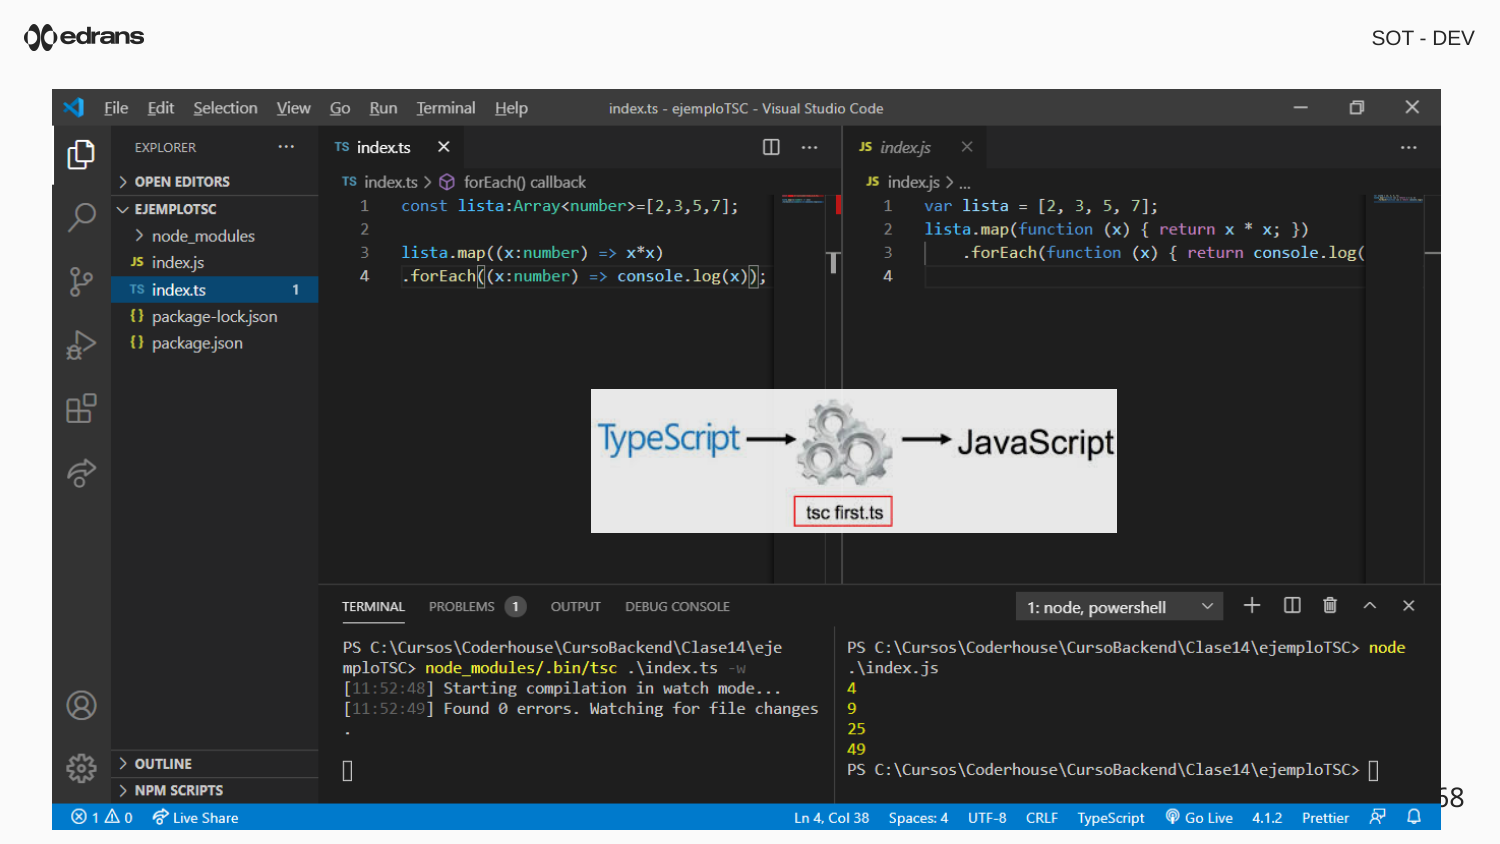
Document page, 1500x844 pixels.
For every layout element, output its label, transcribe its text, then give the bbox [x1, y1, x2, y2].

picture [52, 89, 1441, 830]
slide_number [1441, 764, 1480, 830]
picture [24, 24, 144, 51]
text_box SOT - DEV [1266, 24, 1475, 51]
